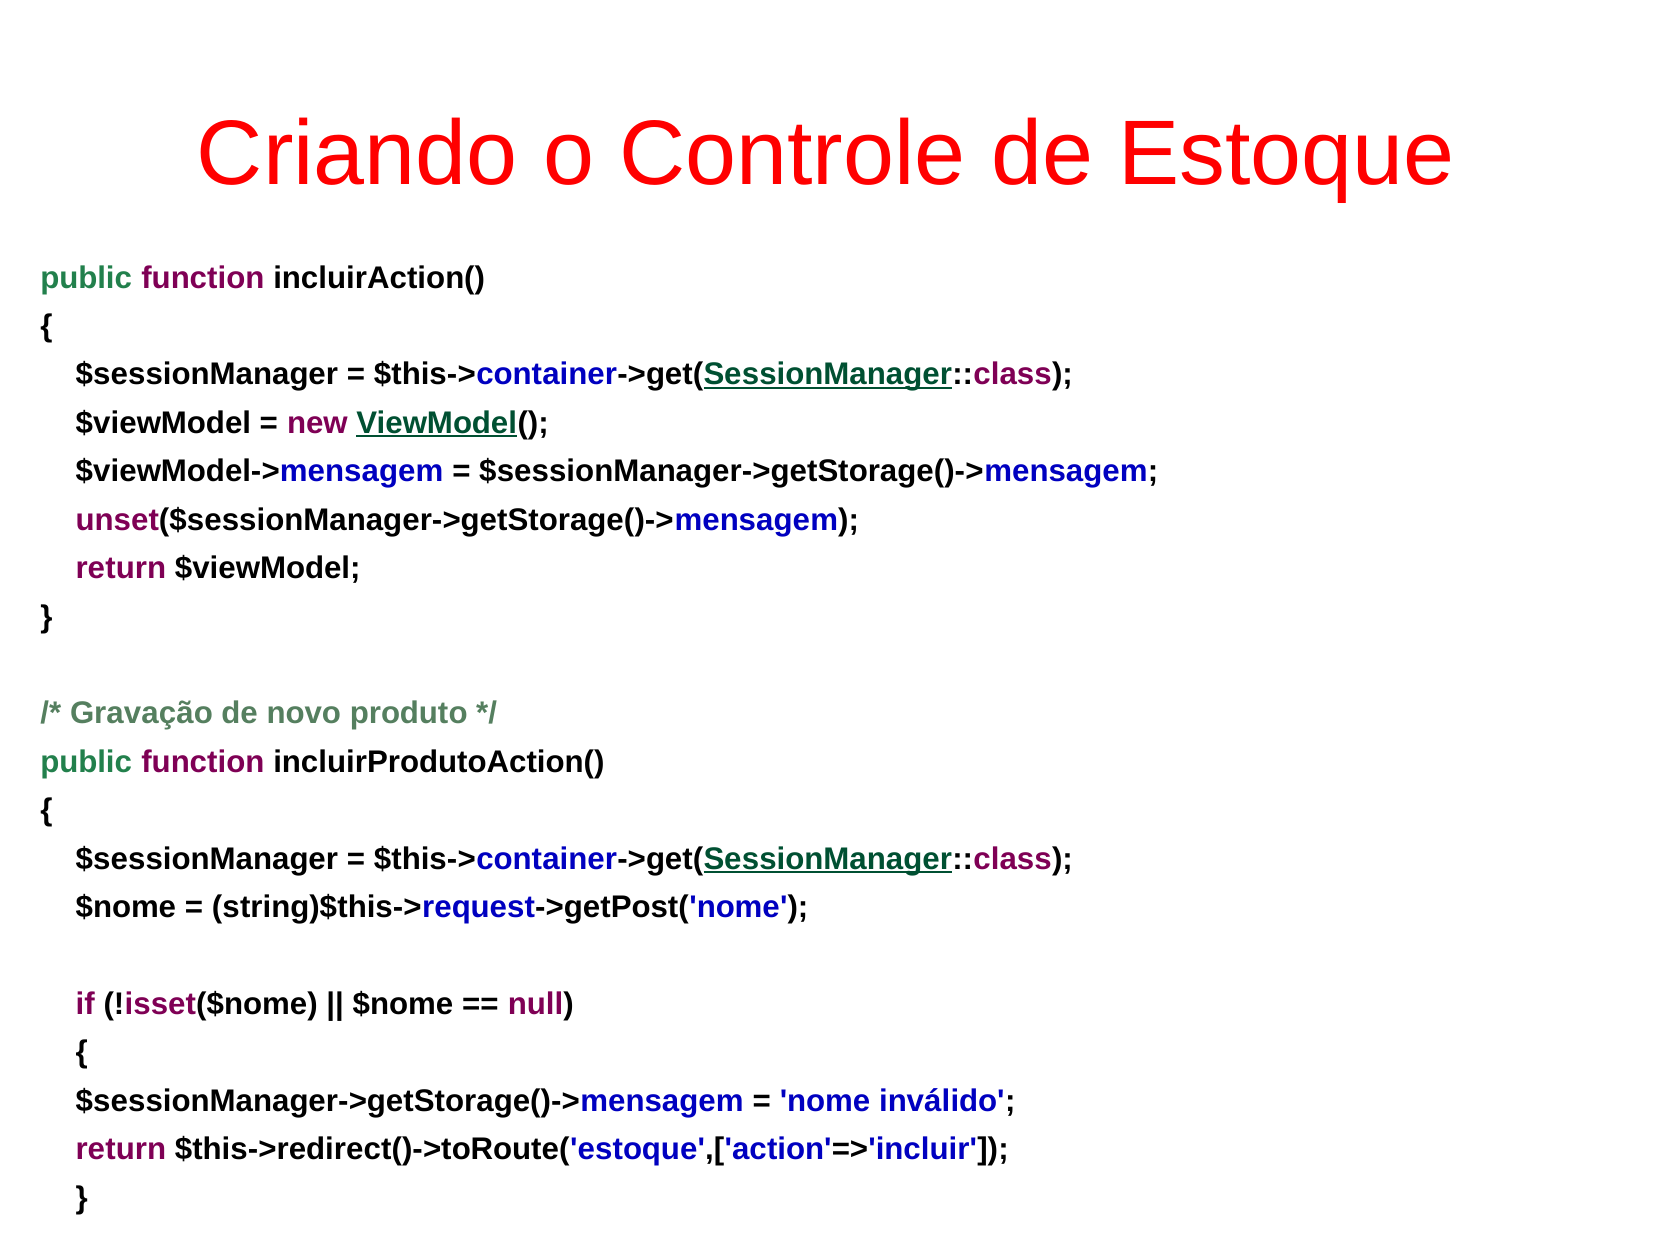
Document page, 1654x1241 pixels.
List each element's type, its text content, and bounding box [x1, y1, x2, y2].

list public function incluirAction() { $sessionManager = $this->container->get(SessionManager::class); $viewModel = new ViewModel(); $viewModel->mensagem = $sessionManager->getStorage()->mensagem; unset($sessionManager->getStorage()->mensagem); return $viewModel; } /* Gravação de novo produto */ public function incluirProdutoAction() { $sessionManager = $this->container->get(SessionManager::class); $nome = (string)$this->request->getPost('nome'); if (!isset($nome) || $nome == null) { $sessionManager->getStorage()->mensagem = 'nome inválido'; return $this->redirect()->toRoute('estoque',['action'=>'incluir']); } [40, 259, 1600, 1217]
title Criando o Controle de Estoque [82, 49, 1571, 257]
